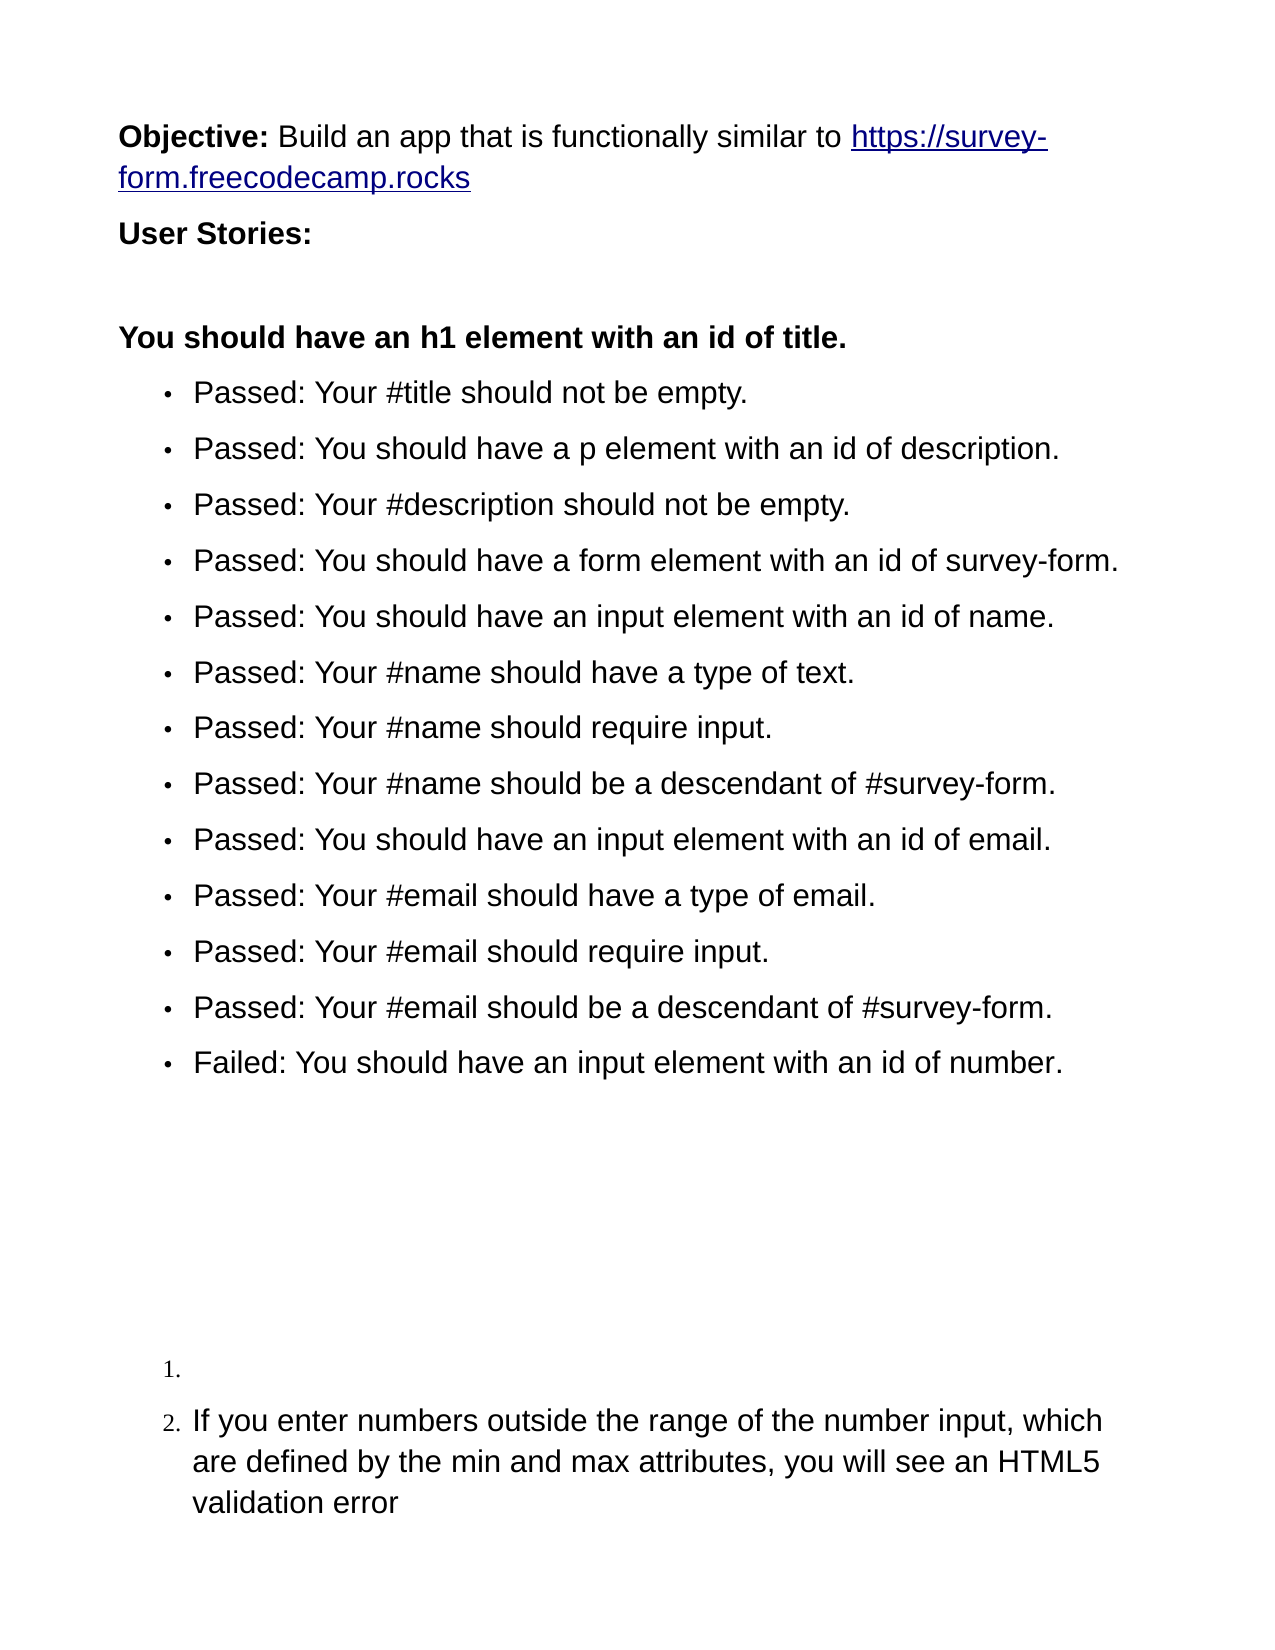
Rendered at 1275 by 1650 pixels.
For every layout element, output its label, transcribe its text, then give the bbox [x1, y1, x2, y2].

list Passed: You should have an input element with an id of email. [164, 821, 1157, 857]
list Passed: Your #email should require input. [164, 933, 1157, 969]
list Passed: Your #name should have a type of text. [164, 654, 1157, 689]
list Passed: Your #title should not be empty. [164, 374, 1157, 410]
list Passed: Your #email should have a type of email. [164, 877, 1157, 913]
list Passed: Your #email should be a descendant of #survey-form. [164, 989, 1157, 1024]
list Passed: Your #description should not be empty. [164, 486, 1157, 522]
text User Stories: [118, 215, 1157, 251]
list Passed: You should have a p element with an id of description. [164, 430, 1157, 466]
text Objective: Build an app that is functionally similar to https://survey-form.freecodecamp.rocks [118, 118, 1157, 195]
list Passed: You should have an input element with an id of name. [164, 598, 1157, 634]
list Passed: Your #name should be a descendant of #survey-form. [164, 765, 1157, 801]
list Passed: You should have a form element with an id of survey-form. [164, 542, 1157, 578]
list Passed: Your #name should require input. [164, 709, 1157, 745]
text You should have an h1 element with an id of title. [118, 319, 1157, 354]
list Failed: You should have an input element with an id of number. [164, 1044, 1157, 1080]
list If you enter numbers outside the range of the number input, which are defined by the min and max attributes, you will see an HTML5 validation error [162, 1402, 1157, 1520]
